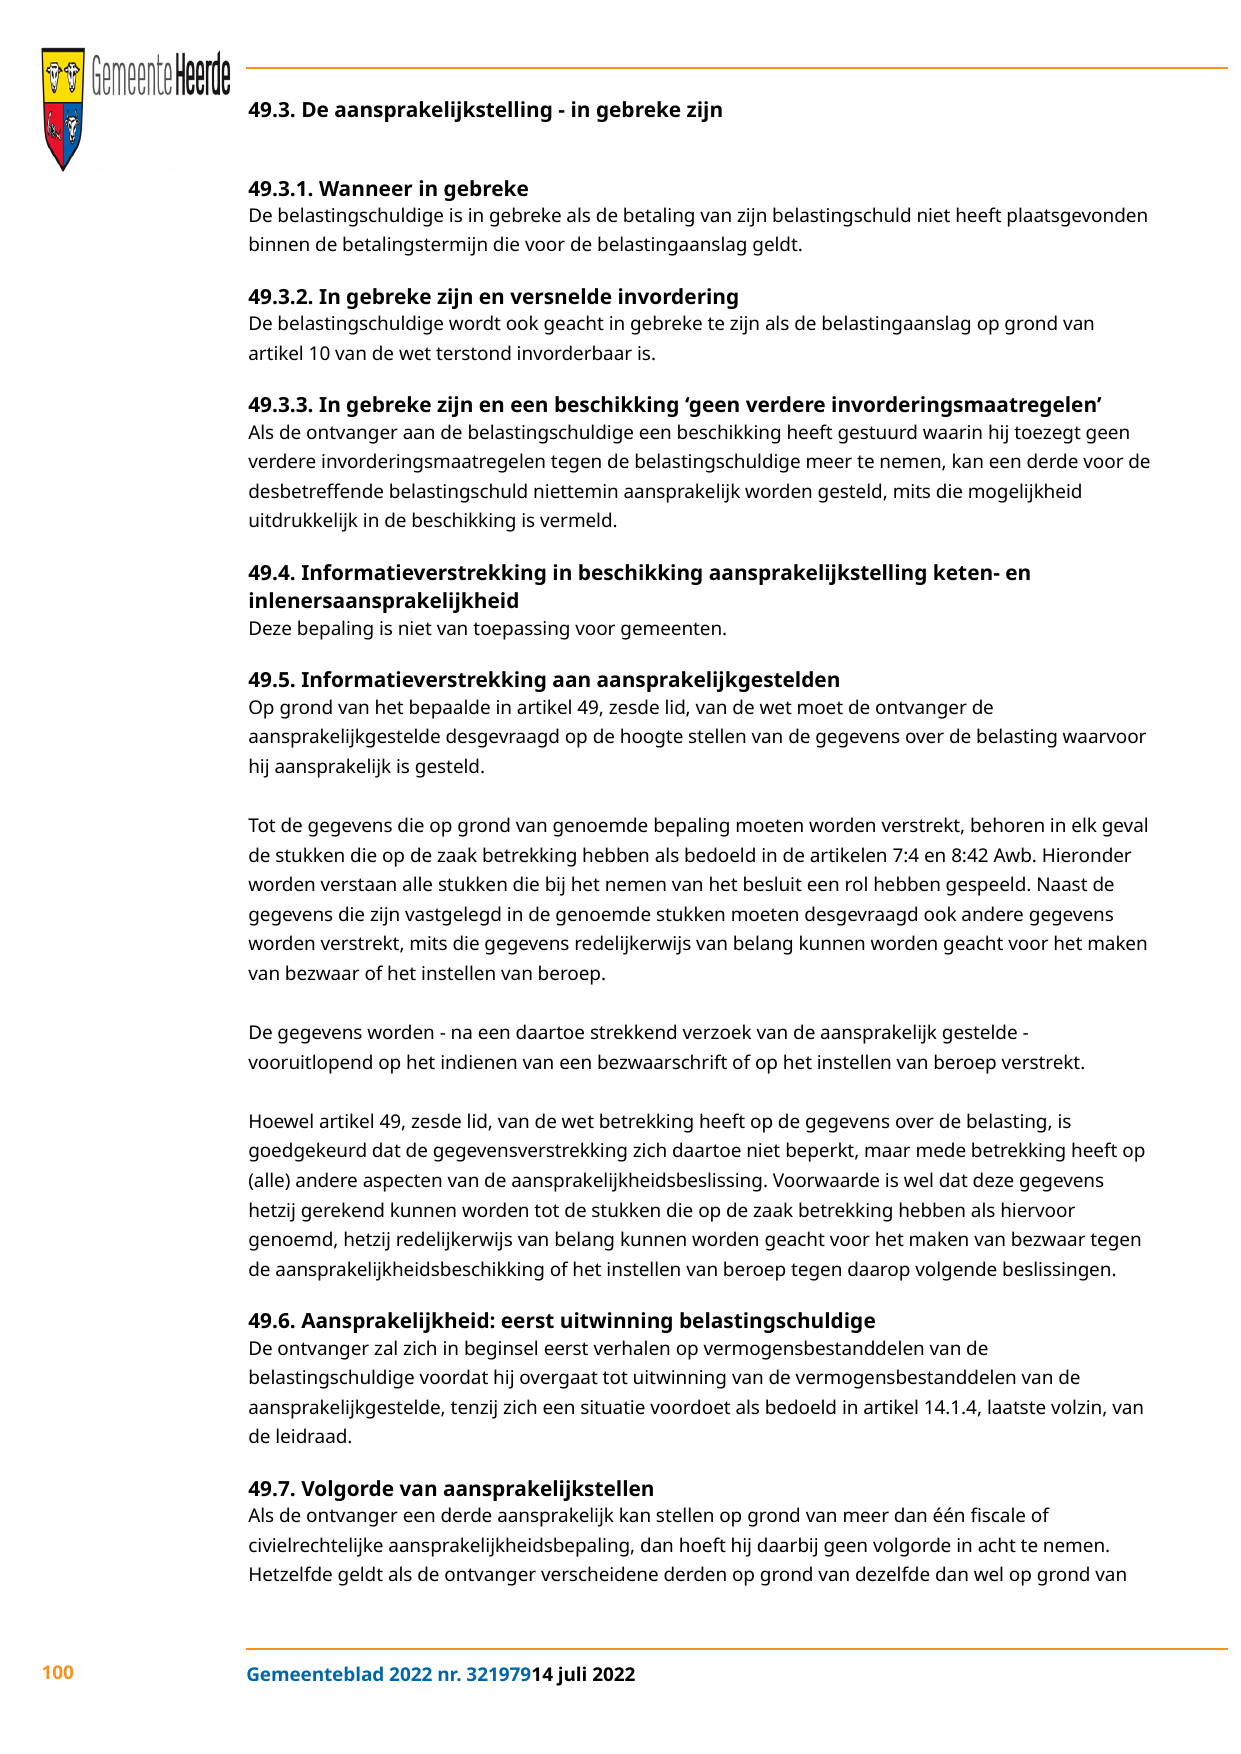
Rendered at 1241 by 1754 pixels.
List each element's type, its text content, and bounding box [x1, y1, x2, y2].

text Tot de gegevens die op grond van genoemde bepaling moeten worden verstrekt, behoren in elk geval de stukken die op de zaak betrekking hebben als bedoeld in de artikelen 7:4 en 8:42 Awb. Hieronder worden verstaan alle stukken die bij het nemen van het besluit een rol hebben gespeeld. Naast de gegevens die zijn vastgelegd in de genoemde stukken moeten desgevraagd ook andere gegevens worden verstrekt, mits die gegevens redelijkerwijs van belang kunnen worden geacht voor het maken van bezwaar of het instellen van beroep. [248, 812, 1152, 986]
text De belastingschuldige is in gebreke als de betaling van zijn belastingschuld niet heeft plaatsgevonden binnen de betalingstermijn die voor de belastingaanslag geldt. [248, 202, 1152, 257]
text 49.3.1. Wanneer in gebreke [248, 174, 1152, 202]
text 49.5. Informatieverstrekking aan aansprakelijkgestelden [248, 665, 1152, 694]
text Als de ontvanger aan de belastingschuldige een beschikking heeft gestuurd waarin hij toezegt geen verdere invorderingsmaatregelen tegen de belastingschuldige meer te nemen, kan een derde voor de desbetreffende belastingschuld niettemin aansprakelijk worden gesteld, mits die mogelijkheid uitdrukkelijk in de beschikking is vermeld. [248, 419, 1152, 533]
text 49.7. Volgorde van aansprakelijkstellen [248, 1474, 1152, 1502]
text 49.3. De aansprakelijkstelling - in gebreke zijn [248, 95, 1152, 123]
text De belastingschuldige wordt ook geacht in gebreke te zijn als de belastingaanslag op grond van artikel 10 van de wet terstond invorderbaar is. [248, 311, 1152, 366]
text Hoewel artikel 49, zesde lid, van de wet betrekking heeft op de gegevens over de belasting, is goedgekeurd dat de gegevensverstrekking zich daartoe niet beperkt, maar mede betrekking heeft op (alle) andere aspecten van de aansprakelijkheidsbeslissing. Voorwaarde is wel dat deze gegevens hetzij gerekend kunnen worden tot de stukken die op de zaak betrekking hebben als hiervoor genoemd, hetzij redelijkerwijs van belang kunnen worden geacht voor het maken van bezwaar tegen de aansprakelijkheidsbeschikking of het instellen van beroep tegen daarop volgende beslissingen. [248, 1108, 1152, 1282]
text Als de ontvanger een derde aansprakelijk kan stellen op grond van meer dan één fiscale of civielrechtelijke aansprakelijkheidsbepaling, dan hoeft hij daarbij geen volgorde in acht te nemen. Hetzelfde geldt als de ontvanger verscheidene derden op grond van dezelfde dan wel op grond van [248, 1502, 1152, 1587]
text De ontvanger zal zich in beginsel eerst verhalen op vermogensbestanddelen van de belastingschuldige voordat hij overgaat tot uitwinning van de vermogensbestanddelen van de aansprakelijkgestelde, tenzij zich een situatie voordoet als bedoeld in artikel 14.1.4, laatste volzin, van de leidraad. [248, 1335, 1152, 1449]
text 49.6. Aansprakelijkheid: eerst uitwinning belastingschuldige [248, 1306, 1152, 1335]
text De gegevens worden - na een daartoe strekkend verzoek van de aansprakelijk gestelde - vooruitlopend op het indienen van een bezwaarschrift of op het instellen van beroep verstrekt. [248, 1019, 1152, 1074]
picture [41, 47, 231, 172]
text Op grond van het bepaalde in artikel 49, zesde lid, van de wet moet de ontvanger de aansprakelijkgestelde desgevraagd op de hoogte stellen van de gegevens over de belasting waarvoor hij aansprakelijk is gesteld. [248, 694, 1152, 779]
text 49.4. Informatieverstrekking in beschikking aansprakelijkstelling keten- en inlenersaansprakelijkheid [248, 558, 1152, 615]
text 49.3.3. In gebreke zijn en een beschikking ‘geen verdere invorderingsmaatregelen’ [248, 391, 1152, 419]
text Deze bepaling is niet van toepassing voor gemeenten. [248, 615, 1152, 641]
text 49.3.2. In gebreke zijn en versnelde invordering [248, 282, 1152, 311]
